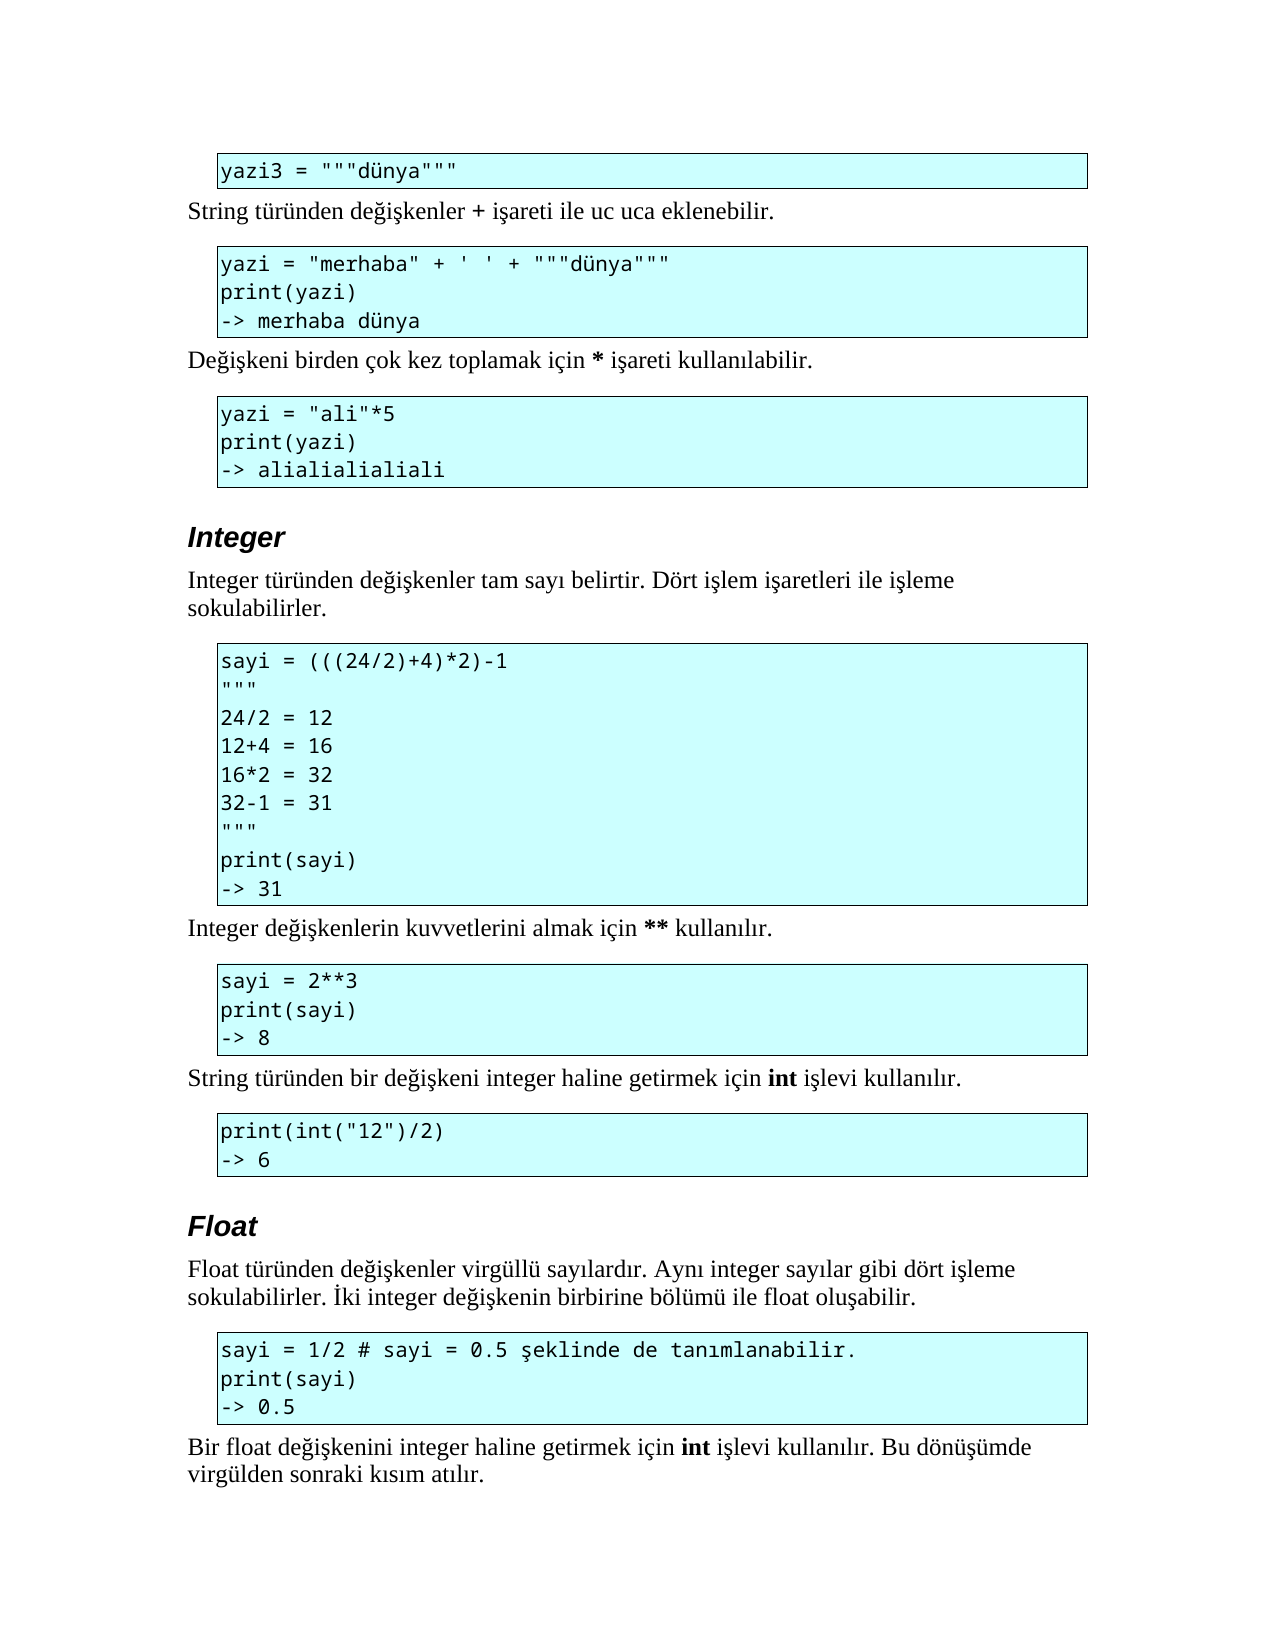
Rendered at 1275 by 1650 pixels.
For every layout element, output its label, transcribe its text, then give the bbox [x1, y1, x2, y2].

text Float türünden değişkenler virgüllü sayılardır. Aynı integer sayılar gibi dört işleme sokulabilirler. İki integer değişkenin birbirine bölümü ile float oluşabilir. [187, 1255, 1087, 1311]
text String türünden değişkenler + işareti ile uc uca eklenebilir. [187, 197, 1087, 224]
text Integer değişkenlerin kuvvetlerini almak için ** kullanılır. [187, 914, 1087, 942]
subtitle Float [187, 1210, 1087, 1243]
text Değişkeni birden çok kez toplamak için * işareti kullanılabilir. [187, 346, 1087, 374]
text String türünden bir değişkeni integer haline getirmek için int işlevi kullanılır. [187, 1064, 1087, 1092]
text sayi = 2**3 print(sayi) -> 8 [218, 965, 1087, 1055]
text yazi = "ali"*5 print(yazi) -> alialialialiali [218, 397, 1087, 487]
subtitle Integer [187, 521, 1087, 554]
text Integer türünden değişkenler tam sayı belirtir. Dört işlem işaretleri ile işleme sokulabilirler. [187, 566, 1087, 622]
text yazi = "merhaba" + ' ' + """dünya""" print(yazi) -> merhaba dünya [218, 247, 1087, 337]
text print(int("12")/2) -> 6 [218, 1114, 1087, 1176]
text Bir float değişkenini integer haline getirmek için int işlevi kullanılır. Bu dönüşümde virgülden sonraki kısım atılır. [187, 1433, 1087, 1488]
text sayi = (((24/2)+4)*2)-1 """ 24/2 = 12 12+4 = 16 16*2 = 32 32-1 = 31 """ print(sayi) -> 31 [218, 644, 1087, 905]
text yazi3 = """dünya""" [218, 154, 1087, 188]
text sayi = 1/2 # sayi = 0.5 şeklinde de tanımlanabilir. print(sayi) -> 0.5 [218, 1333, 1087, 1424]
